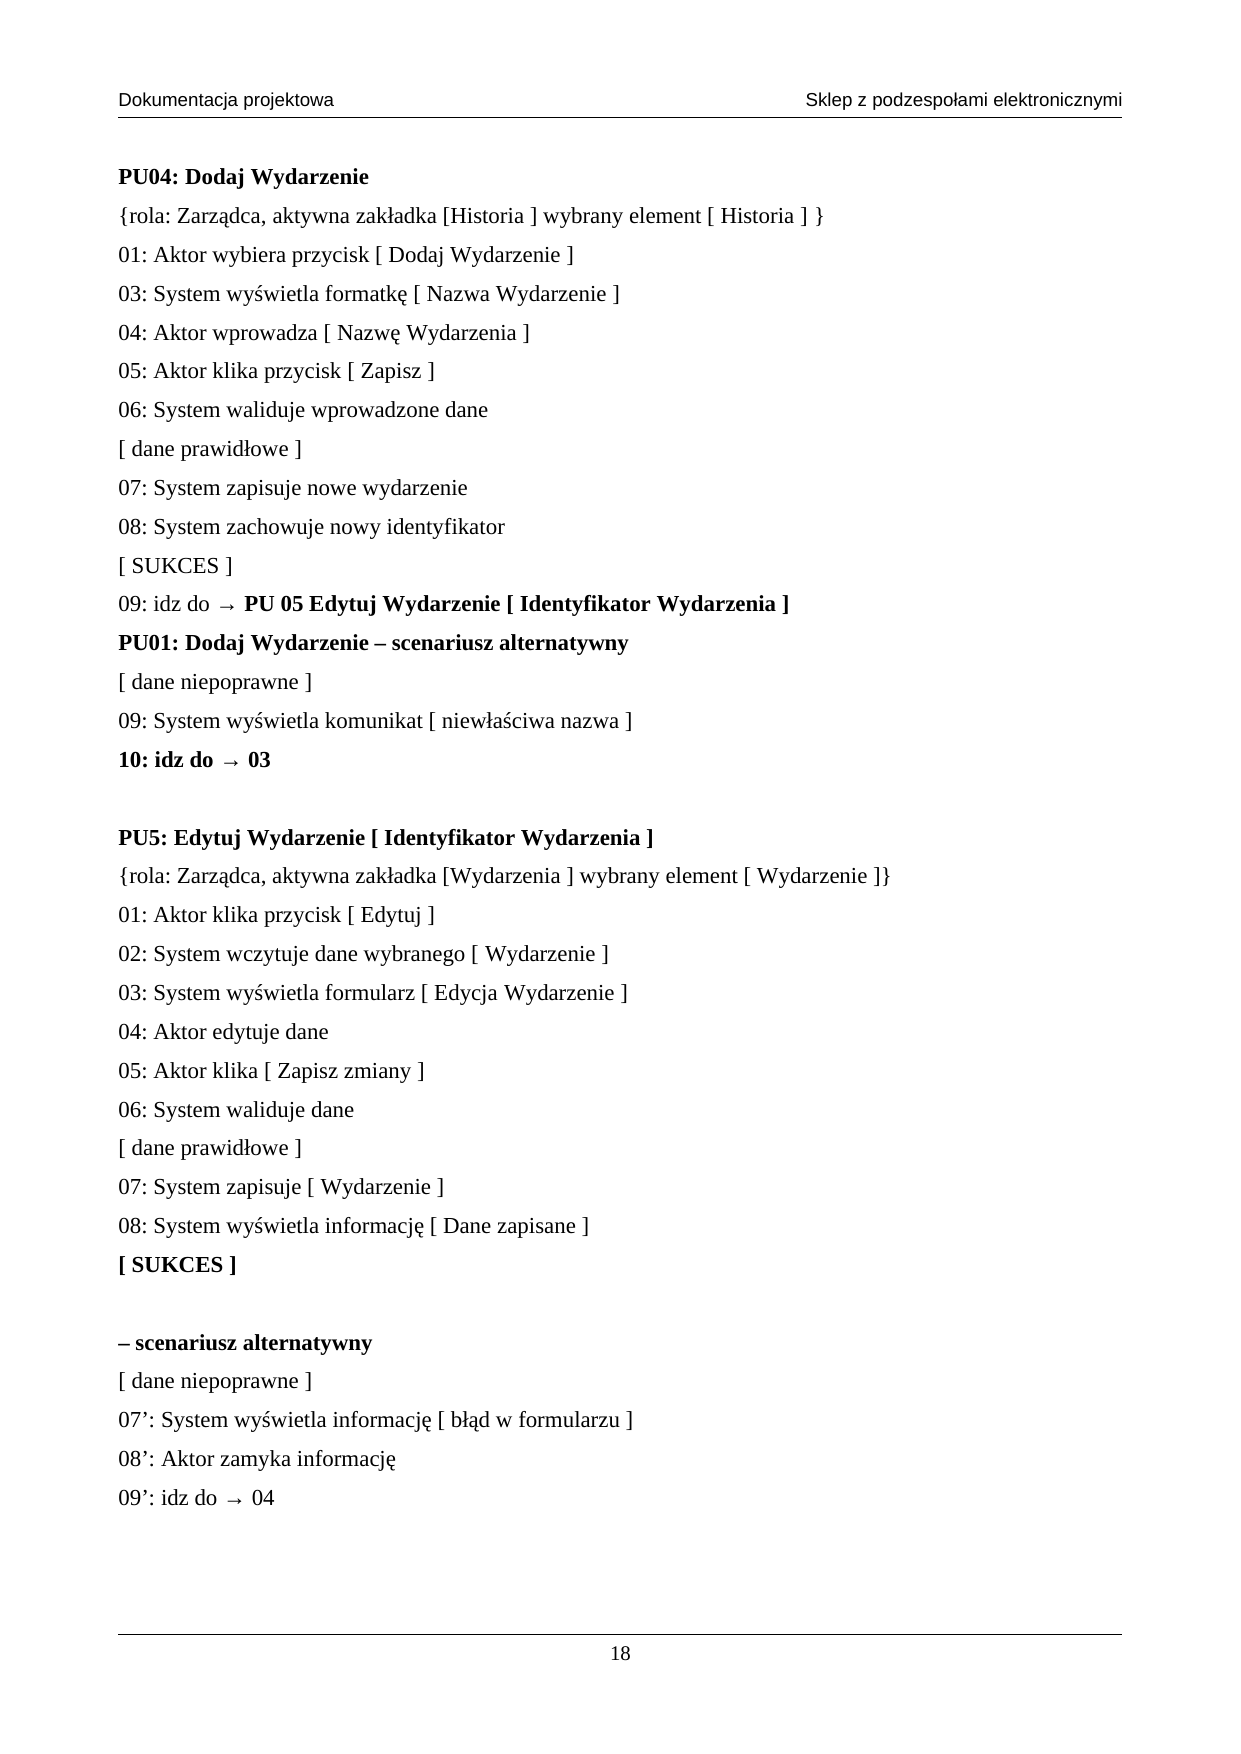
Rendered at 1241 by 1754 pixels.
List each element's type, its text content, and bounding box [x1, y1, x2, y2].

text 03: System wyświetla formularz [ Edycja Wydarzenie ] [118, 979, 1122, 1005]
text {rola: Zarządca, aktywna zakładka [Historia ] wybrany element [ Historia ] } [118, 202, 1122, 228]
text 08’: Aktor zamyka informację [118, 1445, 1122, 1472]
text 02: System wczytuje dane wybranego [ Wydarzenie ] [118, 940, 1122, 967]
text 10: idz do → 03 [118, 746, 1122, 772]
text 05: Aktor klika przycisk [ Zapisz ] [118, 357, 1122, 384]
text [ dane niepoprawne ] [118, 668, 1122, 694]
text 01: Aktor wybiera przycisk [ Dodaj Wydarzenie ] [118, 241, 1122, 267]
text 06: System waliduje wprowadzone dane [118, 396, 1122, 423]
text 03: System wyświetla formatkę [ Nazwa Wydarzenie ] [118, 280, 1122, 306]
text – scenariusz alternatywny [118, 1329, 1122, 1355]
text 05: Aktor klika [ Zapisz zmiany ] [118, 1057, 1122, 1083]
text 07’: System wyświetla informację [ błąd w formularzu ] [118, 1406, 1122, 1433]
text 09: idz do → PU 05 Edytuj Wydarzenie [ Identyfikator Wydarzenia ] [118, 591, 1122, 617]
text PU04: Dodaj Wydarzenie [118, 163, 1122, 189]
text 07: System zapisuje [ Wydarzenie ] [118, 1173, 1122, 1200]
text [ SUKCES ] [118, 552, 1122, 578]
text 04: Aktor edytuje dane [118, 1018, 1122, 1044]
text 09’: idz do → 04 [118, 1484, 1122, 1511]
text 04: Aktor wprowadza [ Nazwę Wydarzenia ] [118, 318, 1122, 345]
text [ dane niepoprawne ] [118, 1368, 1122, 1394]
text [ SUKCES ] [118, 1251, 1122, 1277]
text [ dane prawidłowe ] [118, 435, 1122, 461]
text {rola: Zarządca, aktywna zakładka [Wydarzenia ] wybrany element [ Wydarzenie ]} [118, 862, 1122, 889]
text 07: System zapisuje nowe wydarzenie [118, 474, 1122, 500]
text 01: Aktor klika przycisk [ Edytuj ] [118, 901, 1122, 928]
text PU5: Edytuj Wydarzenie [ Identyfikator Wydarzenia ] [118, 824, 1122, 850]
text [ dane prawidłowe ] [118, 1134, 1122, 1161]
text 06: System waliduje dane [118, 1096, 1122, 1122]
text 09: System wyświetla komunikat [ niewłaściwa nazwa ] [118, 707, 1122, 733]
text 08: System zachowuje nowy identyfikator [118, 513, 1122, 539]
text 08: System wyświetla informację [ Dane zapisane ] [118, 1212, 1122, 1238]
text PU01: Dodaj Wydarzenie – scenariusz alternatywny [118, 629, 1122, 656]
